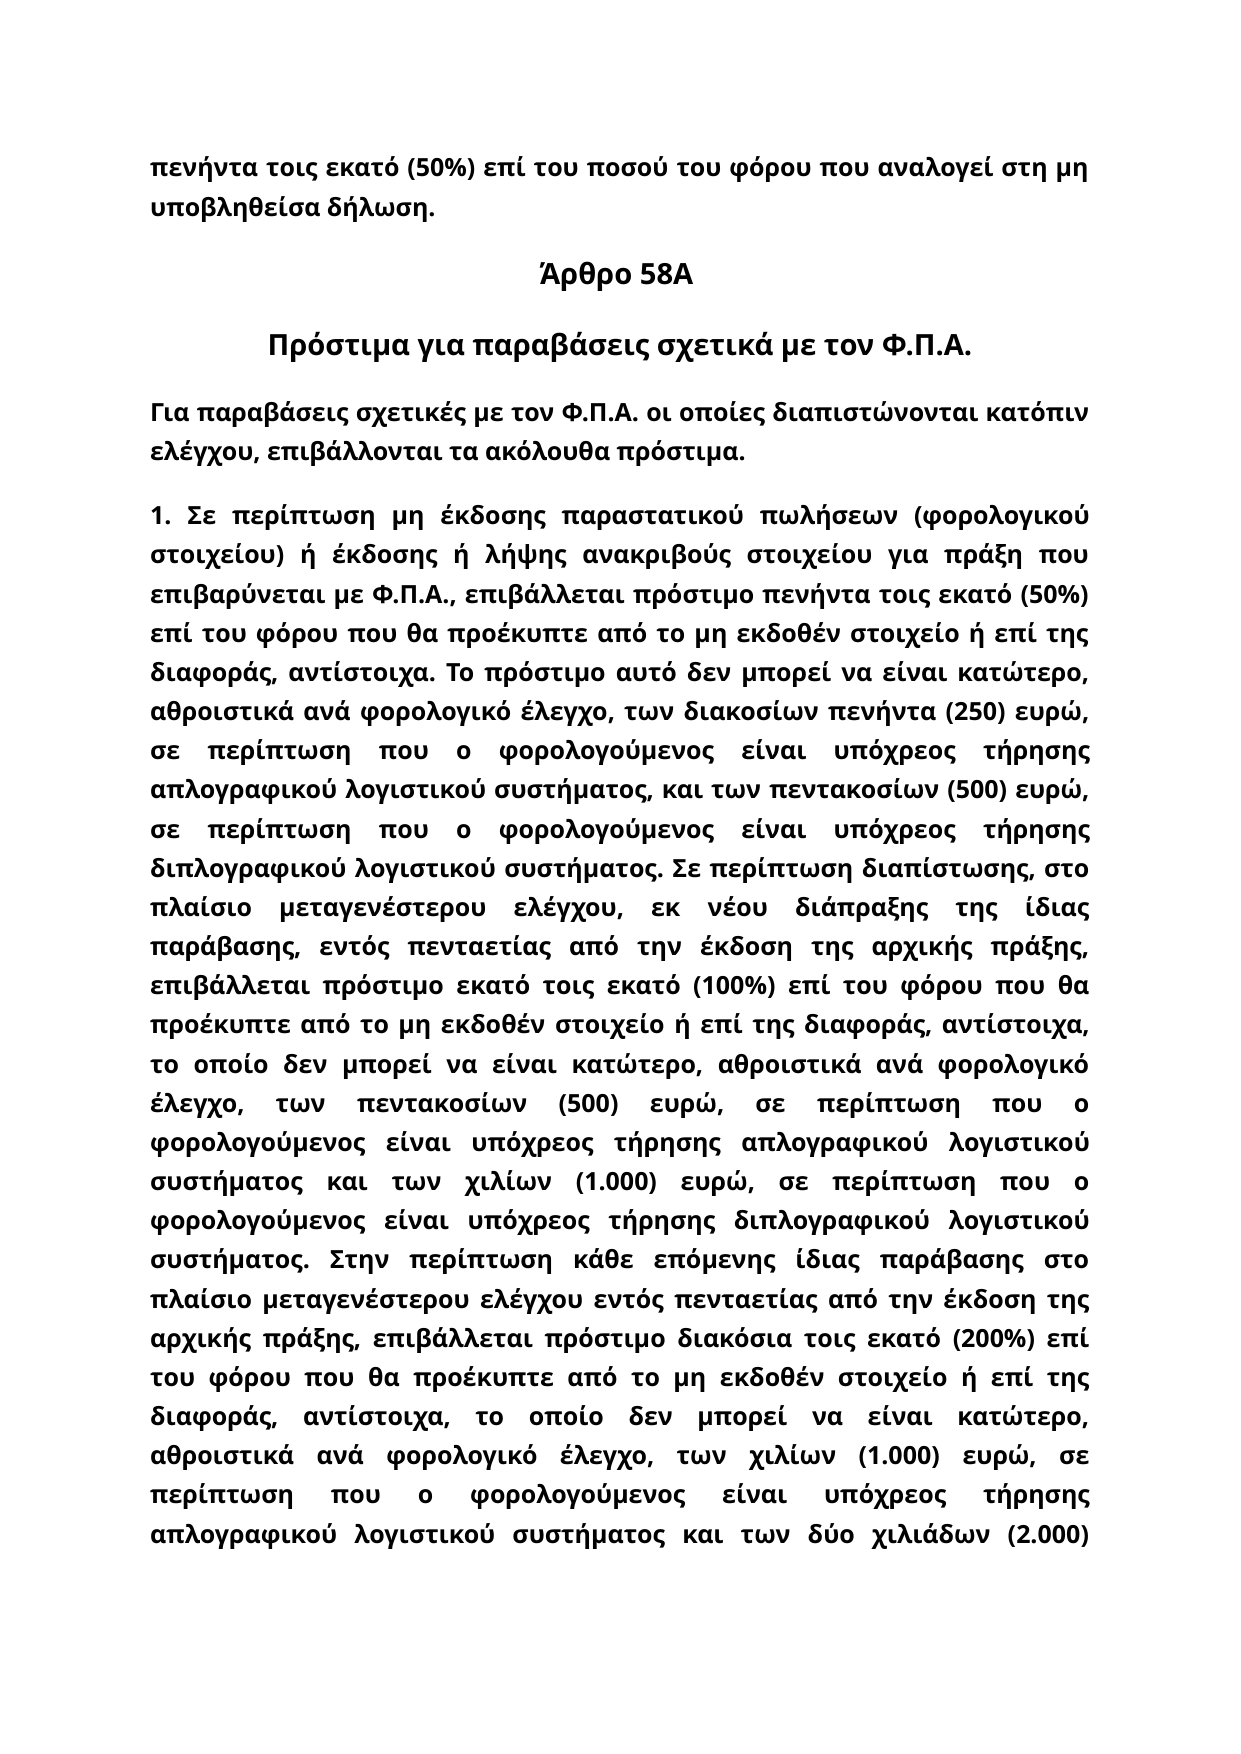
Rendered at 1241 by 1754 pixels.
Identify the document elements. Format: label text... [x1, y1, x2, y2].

text πενήντα τοις εκατό (50%) επί του ποσού του φόρου που αναλογεί στη μη υποβληθείσα δήλωση. [150, 150, 1090, 223]
subtitle Άρθρο 58Α [150, 253, 1090, 293]
subtitle Πρόστιμα για παραβάσεις σχετικά με τον Φ.Π.Α. [150, 324, 1090, 364]
text 1. Σε περίπτωση μη έκδοσης παραστατικού πωλήσεων (φορολογικού στοιχείου) ή έκδοσης ή λήψης ανακριβούς στοιχείου για πράξη που επιβαρύνεται με Φ.Π.Α., επιβάλλεται πρόστιμο πενήντα τοις εκατό (50%) επί του φόρου που θα προέκυπτε από το μη εκδοθέν στοιχείο ή επί της διαφοράς, αντίστοιχα. Το πρόστιμο αυτό δεν μπορεί να είναι κατώτερο, αθροιστικά ανά φορολογικό έλεγχο, των διακοσίων πενήντα (250) ευρώ, σε περίπτωση που ο φορολογούμενος είναι υπόχρεος τήρησης απλογραφικού λογιστικού συστήματος, και των πεντακοσίων (500) ευρώ, σε περίπτωση που ο φορολογούμενος είναι υπόχρεος τήρησης διπλογραφικού λογιστικού συστήματος. Σε περίπτωση διαπίστωσης, στο πλαίσιο μεταγενέστερου ελέγχου, εκ νέου διάπραξης της ίδιας παράβασης, εντός πενταετίας από την έκδοση της αρχικής πράξης, επιβάλλεται πρόστιμο εκατό τοις εκατό (100%) επί του φόρου που θα προέκυπτε από το μη εκδοθέν στοιχείο ή επί της διαφοράς, αντίστοιχα, το οποίο δεν μπορεί να είναι κατώτερο, αθροιστικά ανά φορολογικό έλεγχο, των πεντακοσίων (500) ευρώ, σε περίπτωση που ο φορολογούμενος είναι υπόχρεος τήρησης απλογραφικού λογιστικού συστήματος και των χιλίων (1.000) ευρώ, σε περίπτωση που ο φορολογούμενος είναι υπόχρεος τήρησης διπλογραφικού λογιστικού συστήματος. Στην περίπτωση κάθε επόμενης ίδιας παράβασης στο πλαίσιο μεταγενέστερου ελέγχου εντός πενταετίας από την έκδοση της αρχικής πράξης, επιβάλλεται πρόστιμο διακόσια τοις εκατό (200%) επί του φόρου που θα προέκυπτε από το μη εκδοθέν στοιχείο ή επί της διαφοράς, αντίστοιχα, το οποίο δεν μπορεί να είναι κατώτερο, αθροιστικά ανά φορολογικό έλεγχο, των χιλίων (1.000) ευρώ, σε περίπτωση που ο φορολογούμενος είναι υπόχρεος τήρησης απλογραφικού λογιστικού συστήματος και των δύο χιλιάδων (2.000) [150, 498, 1090, 1550]
text Για παραβάσεις σχετικές με τον Φ.Π.Α. οι οποίες διαπιστώνονται κατόπιν ελέγχου, επιβάλλονται τα ακόλουθα πρόστιμα. [150, 394, 1090, 468]
